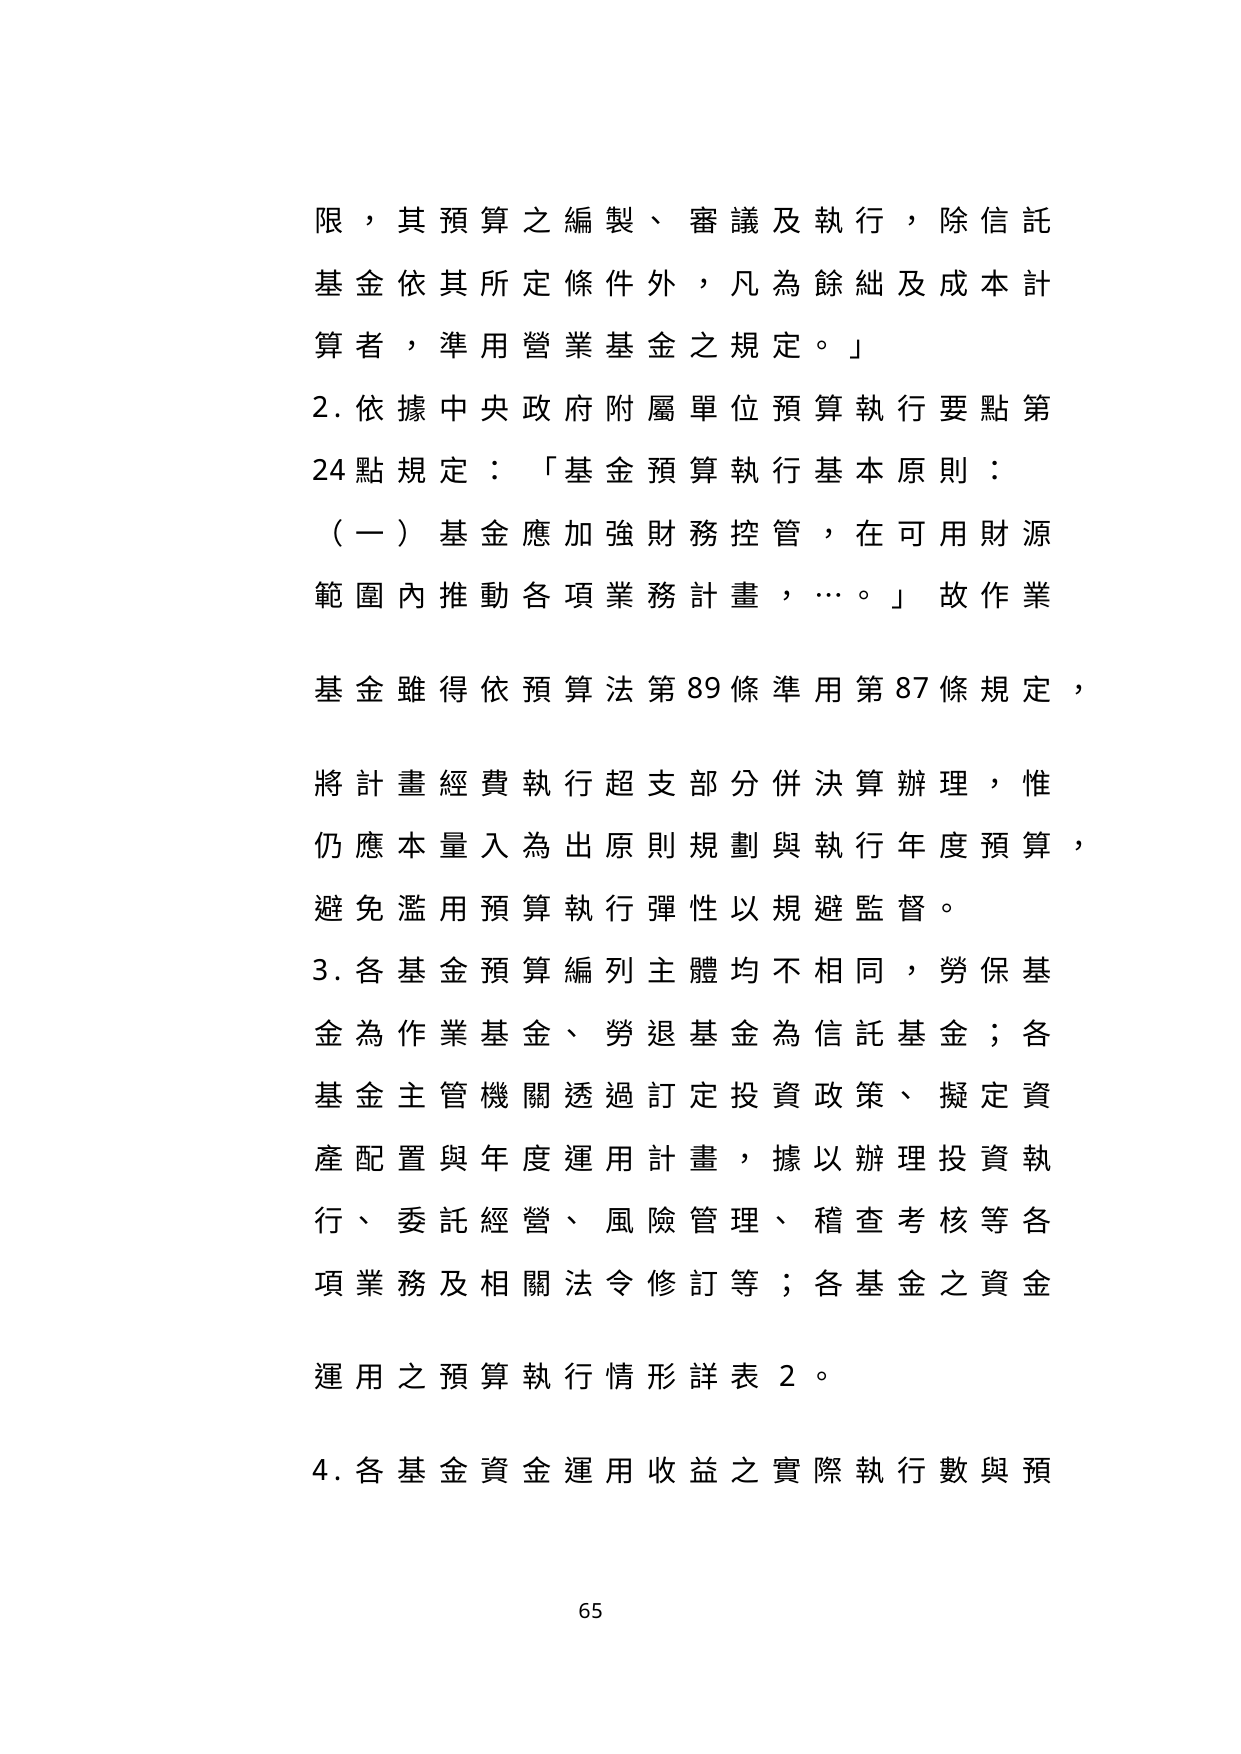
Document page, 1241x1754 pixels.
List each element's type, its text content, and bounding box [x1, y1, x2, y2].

text 限，其預算之編製、審議及執行，除信託基金依其所定條件外，凡為餘絀及成本計算者，準用營業基金之規定。」 [271, 177, 1058, 365]
text 2.依據中央政府附屬單位預算執行要點第24點規定：「基金預算執行基本原則：（一）基金應加強財務控管，在可用財源範圍內推動各項業務計畫，…。」故作業基金雖得依預算法第89條準用第87條規定，將計畫經費執行超支部分併決算辦理，惟仍應本量入為出原則規劃與執行年度預算，避免濫用預算執行彈性以規避監督。 [271, 365, 1058, 927]
text 3.各基金預算編列主體均不相同，勞保基金為作業基金、勞退基金為信託基金；各基金主管機關透過訂定投資政策、擬定資產配置與年度運用計畫，據以辦理投資執行、委託經營、風險管理、稽查考核等各項業務及相關法令修訂等；各基金之資金運用之預算執行情形詳表2。 [271, 927, 1058, 1427]
text 4.各基金資金運用收益之實際執行數與預 [271, 1427, 1058, 1490]
